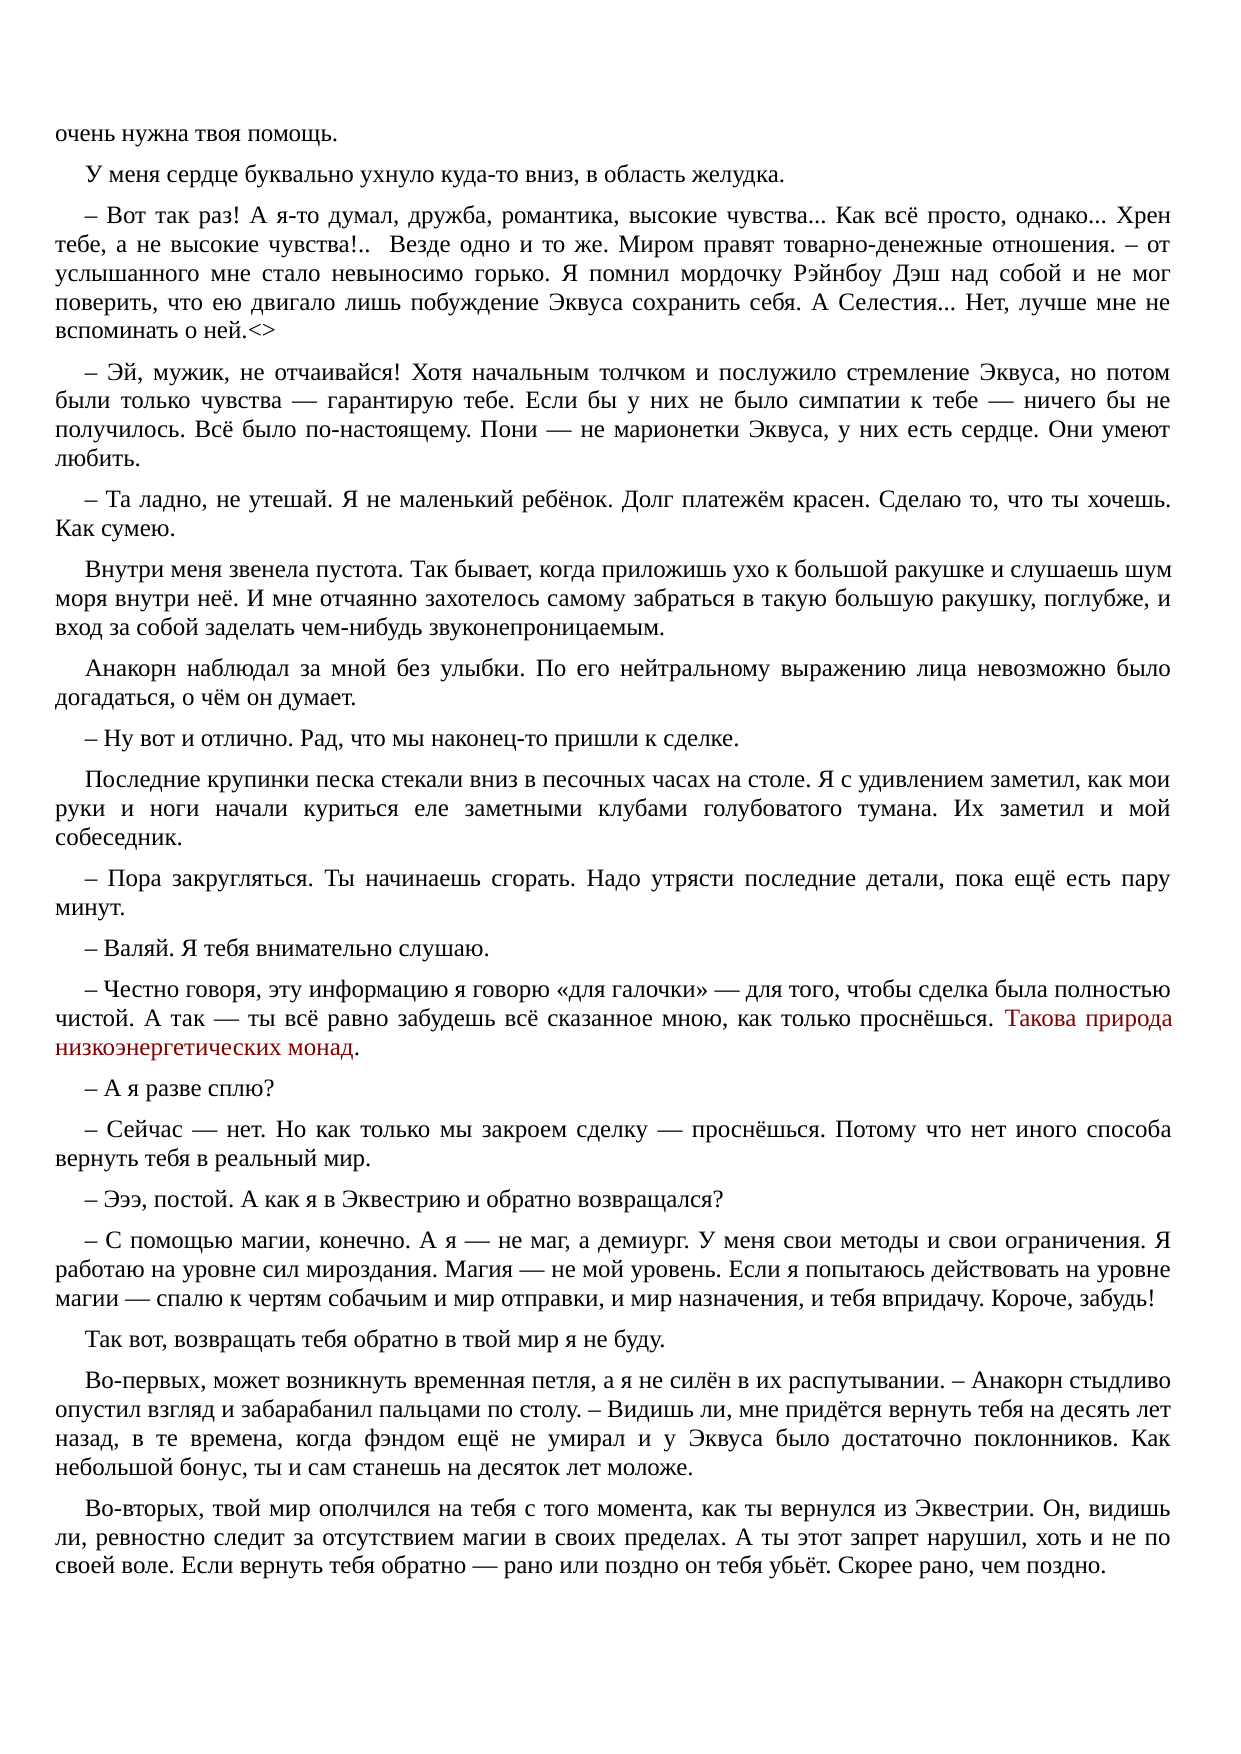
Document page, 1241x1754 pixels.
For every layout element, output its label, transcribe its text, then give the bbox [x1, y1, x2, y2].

text – Честно говоря, эту информацию я говорю «для галочки» — для того, чтобы сделка была полностью чистой. А так — ты всё равно забудешь всё сказанное мною, как только проснёшься. Такова природа низкоэнергетических монад. [55, 974, 1172, 1061]
text – Сейчас — нет. Но как только мы закроем сделку — проснёшься. Потому что нет иного способа вернуть тебя в реальный мир. [55, 1114, 1172, 1172]
text – Эй, мужик, не отчаивайся! Хотя начальным толчком и послужило стремление Эквуса, но потом были только чувства — гарантирую тебе. Если бы у них не было симпатии к тебе — ничего бы не получилось. Всё было по-настоящему. Пони — не марионетки Эквуса, у них есть сердце. Они умеют любить. [55, 357, 1172, 472]
text Последние крупинки песка стекали вниз в песочных часах на столе. Я с удивлением заметил, как мои руки и ноги начали куриться еле заметными клубами голубоватого тумана. Их заметил и мой собеседник. [55, 764, 1172, 851]
text – С помощью магии, конечно. А я — не маг, а демиург. У меня свои методы и свои ограничения. Я работаю на уровне сил мироздания. Магия — не мой уровень. Если я попытаюсь действовать на уровне магии — спалю к чертям собачьим и мир отправки, и мир назначения, и тебя впридачу. Короче, забудь! [55, 1226, 1172, 1312]
text – Вот так раз! А я-то думал, дружба, романтика, высокие чувства... Как всё просто, однако... Хрен тебе, а не высокие чувства!.. Везде одно и то же. Миром правят товарно-денежные отношения. – от услышанного мне стало невыносимо горько. Я помнил мордочку Рэйнбоу Дэш над собой и не мог поверить, что ею двигало лишь побуждение Эквуса сохранить себя. А Селестия... Нет, лучше мне не вспоминать о ней.<> [55, 201, 1172, 344]
text – А я разве сплю? [55, 1073, 1172, 1102]
text Внутри меня звенела пустота. Так бывает, когда приложишь ухо к большой ракушке и слушаешь шум моря внутри неё. И мне отчаянно захотелось самому забраться в такую большую ракушку, поглубже, и вход за собой заделать чем-нибудь звуконепроницаемым. [55, 554, 1172, 641]
text Во-первых, может возникнуть временная петля, а я не силён в их распутывании. – Анакорн стыдливо опустил взгляд и забарабанил пальцами по столу. – Видишь ли, мне придётся вернуть тебя на десять лет назад, в те времена, когда фэндом ещё не умирал и у Эквуса было достаточно поклонников. Как небольшой бонус, ты и сам станешь на десяток лет моложе. [55, 1366, 1172, 1481]
text очень нужна твоя помощь. [55, 118, 1172, 147]
text Во-вторых, твой мир ополчился на тебя с того момента, как ты вернулся из Эквестрии. Он, видишь ли, ревностно следит за отсутствием магии в своих пределах. А ты этот запрет нарушил, хоть и не по своей воле. Если вернуть тебя обратно — рано или поздно он тебя убьёт. Скорее рано, чем поздно. [55, 1493, 1172, 1579]
text – Та ладно, не утешай. Я не маленький ребёнок. Долг платежём красен. Сделаю то, что ты хочешь. Как сумею. [55, 484, 1172, 542]
text – Ну вот и отлично. Рад, что мы наконец-то пришли к сделке. [55, 723, 1172, 752]
text Так вот, возвращать тебя обратно в твой мир я не буду. [55, 1324, 1172, 1353]
text – Эээ, постой. А как я в Эквестрию и обратно возвращался? [55, 1184, 1172, 1213]
text – Пора закругляться. Ты начинаешь сгорать. Надо утрясти последние детали, пока ещё есть пару минут. [55, 863, 1172, 921]
text Анакорн наблюдал за мной без улыбки. По его нейтральному выражению лица невозможно было догадаться, о чём он думает. [55, 653, 1172, 711]
text У меня сердце буквально ухнуло куда-то вниз, в область желудка. [55, 159, 1172, 188]
text – Валяй. Я тебя внимательно слушаю. [55, 933, 1172, 962]
